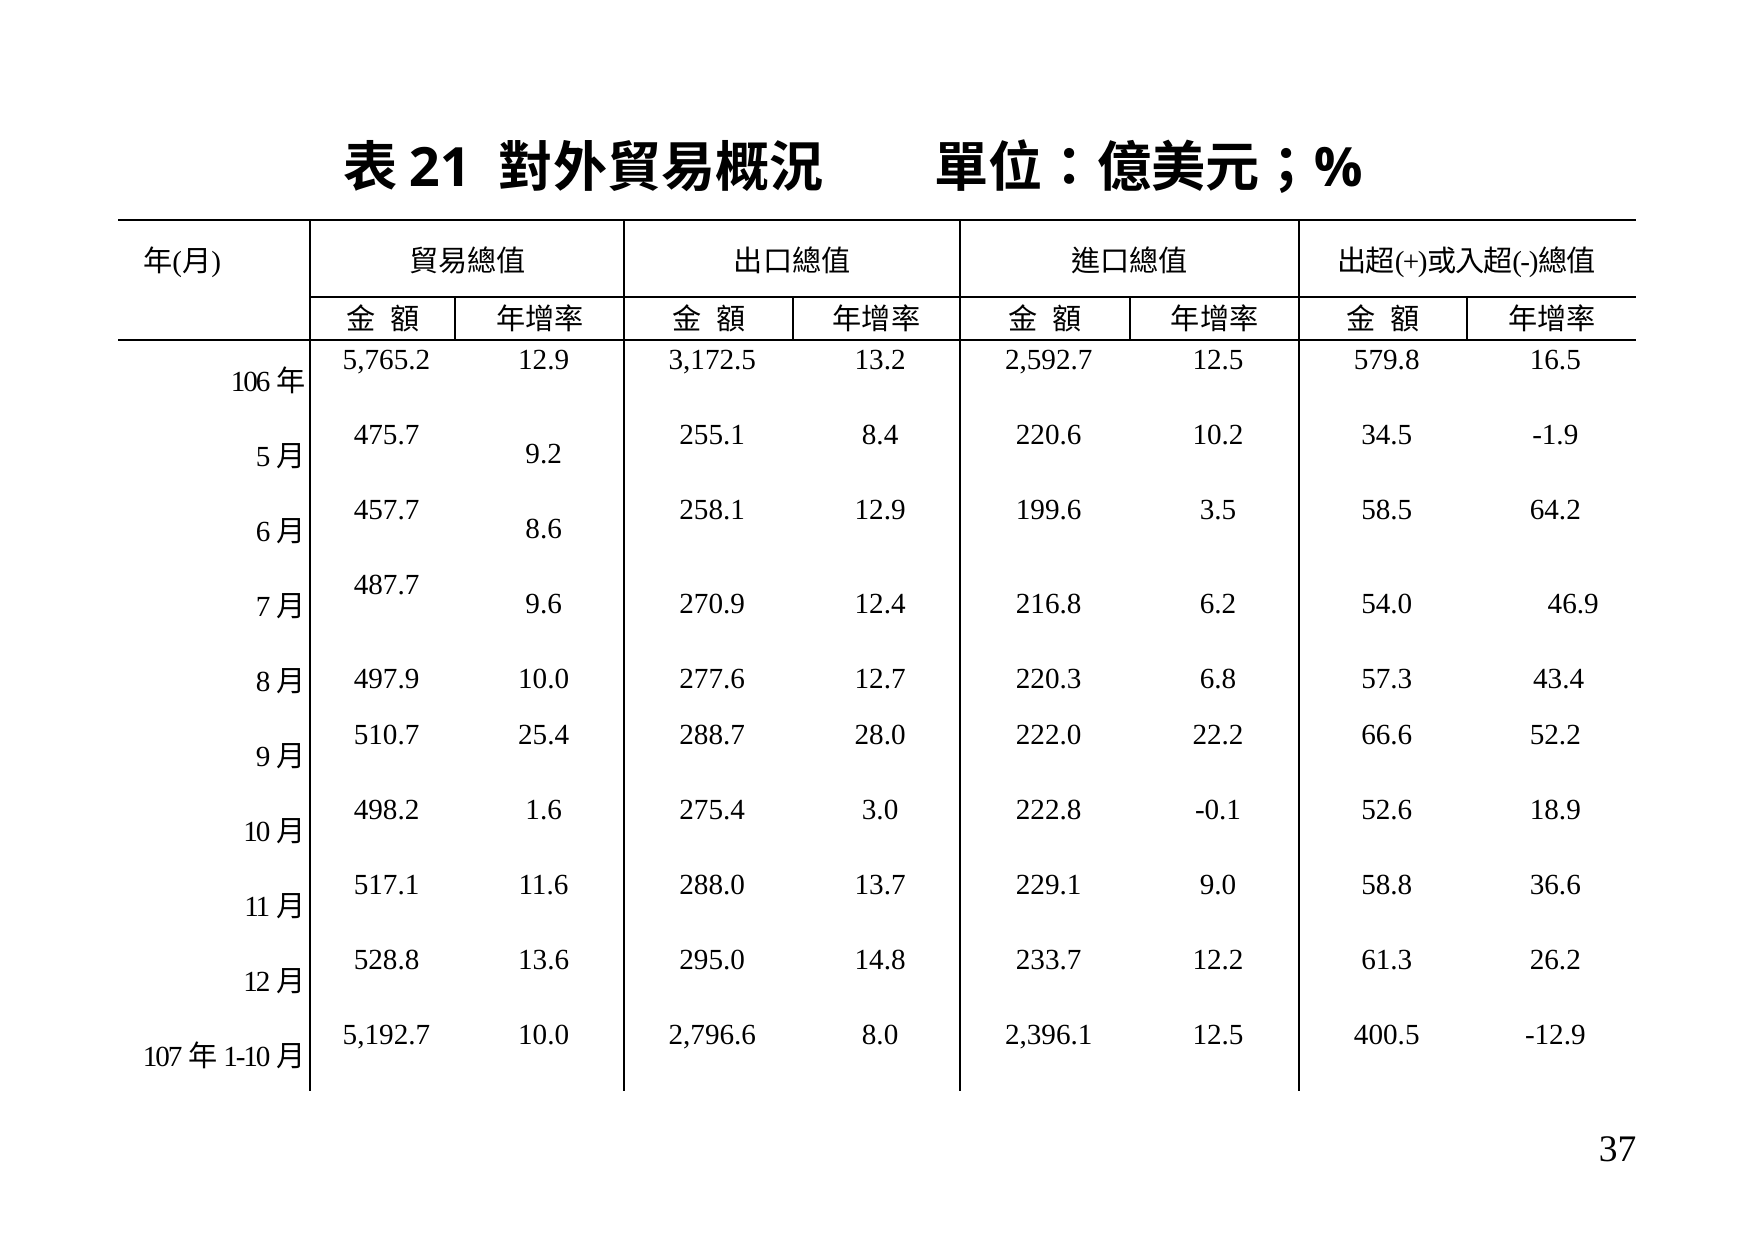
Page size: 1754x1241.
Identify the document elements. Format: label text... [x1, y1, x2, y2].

table_cell 233.7 [961, 941, 1130, 1016]
table_cell [118, 296, 309, 339]
table_cell 46.9 [1467, 566, 1636, 641]
table_cell 288.7 [625, 716, 793, 791]
table_header 出超(+)或入超(-)總值 [1300, 221, 1636, 296]
table_cell 475.7 [311, 416, 455, 491]
table_cell 270.9 [625, 566, 793, 641]
table_cell 年增率 [456, 298, 623, 339]
table_cell 255.1 [625, 416, 793, 491]
table_cell 199.6 [961, 491, 1130, 566]
table_cell 7月 [118, 566, 309, 641]
table_cell 220.6 [961, 416, 1130, 491]
table_cell 288.0 [625, 866, 793, 941]
table_header 進口總值 [961, 221, 1298, 296]
table_cell 金 額 [625, 298, 792, 339]
table_cell 6.8 [1130, 641, 1298, 716]
table_cell 10.0 [455, 1016, 623, 1091]
table_cell 295.0 [625, 941, 793, 1016]
table_header 出口總值 [625, 221, 959, 296]
table_cell 金 額 [1300, 298, 1466, 339]
table_cell 14.8 [793, 941, 959, 1016]
table_cell 8月 [118, 641, 309, 716]
table_cell 10.0 [455, 641, 623, 716]
table_cell 222.8 [961, 791, 1130, 866]
table_cell -12.9 [1467, 1016, 1636, 1091]
table_cell 36.6 [1467, 866, 1636, 941]
table_cell 498.2 [311, 791, 455, 866]
table_cell 12月 [118, 941, 309, 1016]
table_cell 52.6 [1300, 791, 1467, 866]
table_cell 57.3 [1300, 641, 1467, 716]
table_cell 金 額 [311, 298, 454, 339]
table_cell 3.5 [1130, 491, 1298, 566]
table_cell 222.0 [961, 716, 1130, 791]
table_cell 216.8 [961, 566, 1130, 641]
table_cell 107年1-10月 [118, 1016, 309, 1091]
table_cell 1.6 [455, 791, 623, 866]
table_cell 579.8 [1300, 341, 1467, 416]
table_cell 10.2 [1130, 416, 1298, 491]
table_cell 12.2 [1130, 941, 1298, 1016]
table_cell 12.5 [1130, 1016, 1298, 1091]
table_cell 12.7 [793, 641, 959, 716]
table_cell 12.9 [793, 491, 959, 566]
table_cell 275.4 [625, 791, 793, 866]
table_cell 54.0 [1300, 566, 1467, 641]
table_cell 487.7 [311, 566, 455, 641]
table_cell 13.7 [793, 866, 959, 941]
table_cell 5,765.2 [311, 341, 455, 416]
table_cell 510.7 [311, 716, 455, 791]
table_cell 9.0 [1130, 866, 1298, 941]
table_cell 金 額 [961, 298, 1129, 339]
table_cell 497.9 [311, 641, 455, 716]
table_cell 25.4 [455, 716, 623, 791]
table_header 年(月) [118, 221, 309, 296]
table_cell 9.2 [455, 416, 623, 491]
table_cell 18.9 [1467, 791, 1636, 866]
table_cell 457.7 [311, 491, 455, 566]
table_cell 年增率 [1131, 298, 1298, 339]
table_cell 10月 [118, 791, 309, 866]
table_cell 13.6 [455, 941, 623, 1016]
table_cell 66.6 [1300, 716, 1467, 791]
table_cell 9.6 [455, 566, 623, 641]
table_cell 258.1 [625, 491, 793, 566]
table_cell -1.9 [1467, 416, 1636, 491]
table_cell 8.4 [793, 416, 959, 491]
table_cell 3,172.5 [625, 341, 793, 416]
subtitle 表21 對外貿易概況 單位：億美元；% [118, 107, 1636, 219]
table_cell 400.5 [1300, 1016, 1467, 1091]
table_cell 8.6 [455, 491, 623, 566]
table_cell 2,796.6 [625, 1016, 793, 1091]
table_cell 28.0 [793, 716, 959, 791]
table_cell 106年 [118, 341, 309, 416]
table_cell 6.2 [1130, 566, 1298, 641]
table_cell 58.5 [1300, 491, 1467, 566]
table_cell 5月 [118, 416, 309, 491]
table_header 貿易總值 [311, 221, 623, 296]
table_cell -0.1 [1130, 791, 1298, 866]
table_cell 9月 [118, 716, 309, 791]
table_cell 2,592.7 [961, 341, 1130, 416]
table_cell 6月 [118, 491, 309, 566]
table_cell 528.8 [311, 941, 455, 1016]
table_cell 22.2 [1130, 716, 1298, 791]
table_cell 517.1 [311, 866, 455, 941]
table_cell 277.6 [625, 641, 793, 716]
table_cell 13.2 [793, 341, 959, 416]
table_cell 2,396.1 [961, 1016, 1130, 1091]
table_cell 12.4 [793, 566, 959, 641]
table_cell 220.3 [961, 641, 1130, 716]
table_cell 58.8 [1300, 866, 1467, 941]
table_cell 11月 [118, 866, 309, 941]
table_cell 52.2 [1467, 716, 1636, 791]
table_cell 12.5 [1130, 341, 1298, 416]
table_cell 16.5 [1467, 341, 1636, 416]
table_cell 3.0 [793, 791, 959, 866]
table_cell 26.2 [1467, 941, 1636, 1016]
table_cell 年增率 [1468, 298, 1636, 339]
table_cell 8.0 [793, 1016, 959, 1091]
table_cell 34.5 [1300, 416, 1467, 491]
table_cell 61.3 [1300, 941, 1467, 1016]
table_cell 年增率 [794, 298, 959, 339]
table_cell 5,192.7 [311, 1016, 455, 1091]
table_cell 11.6 [455, 866, 623, 941]
table_cell 12.9 [455, 341, 623, 416]
table_cell 43.4 [1467, 641, 1636, 716]
table_cell 64.2 [1467, 491, 1636, 566]
table_cell 229.1 [961, 866, 1130, 941]
